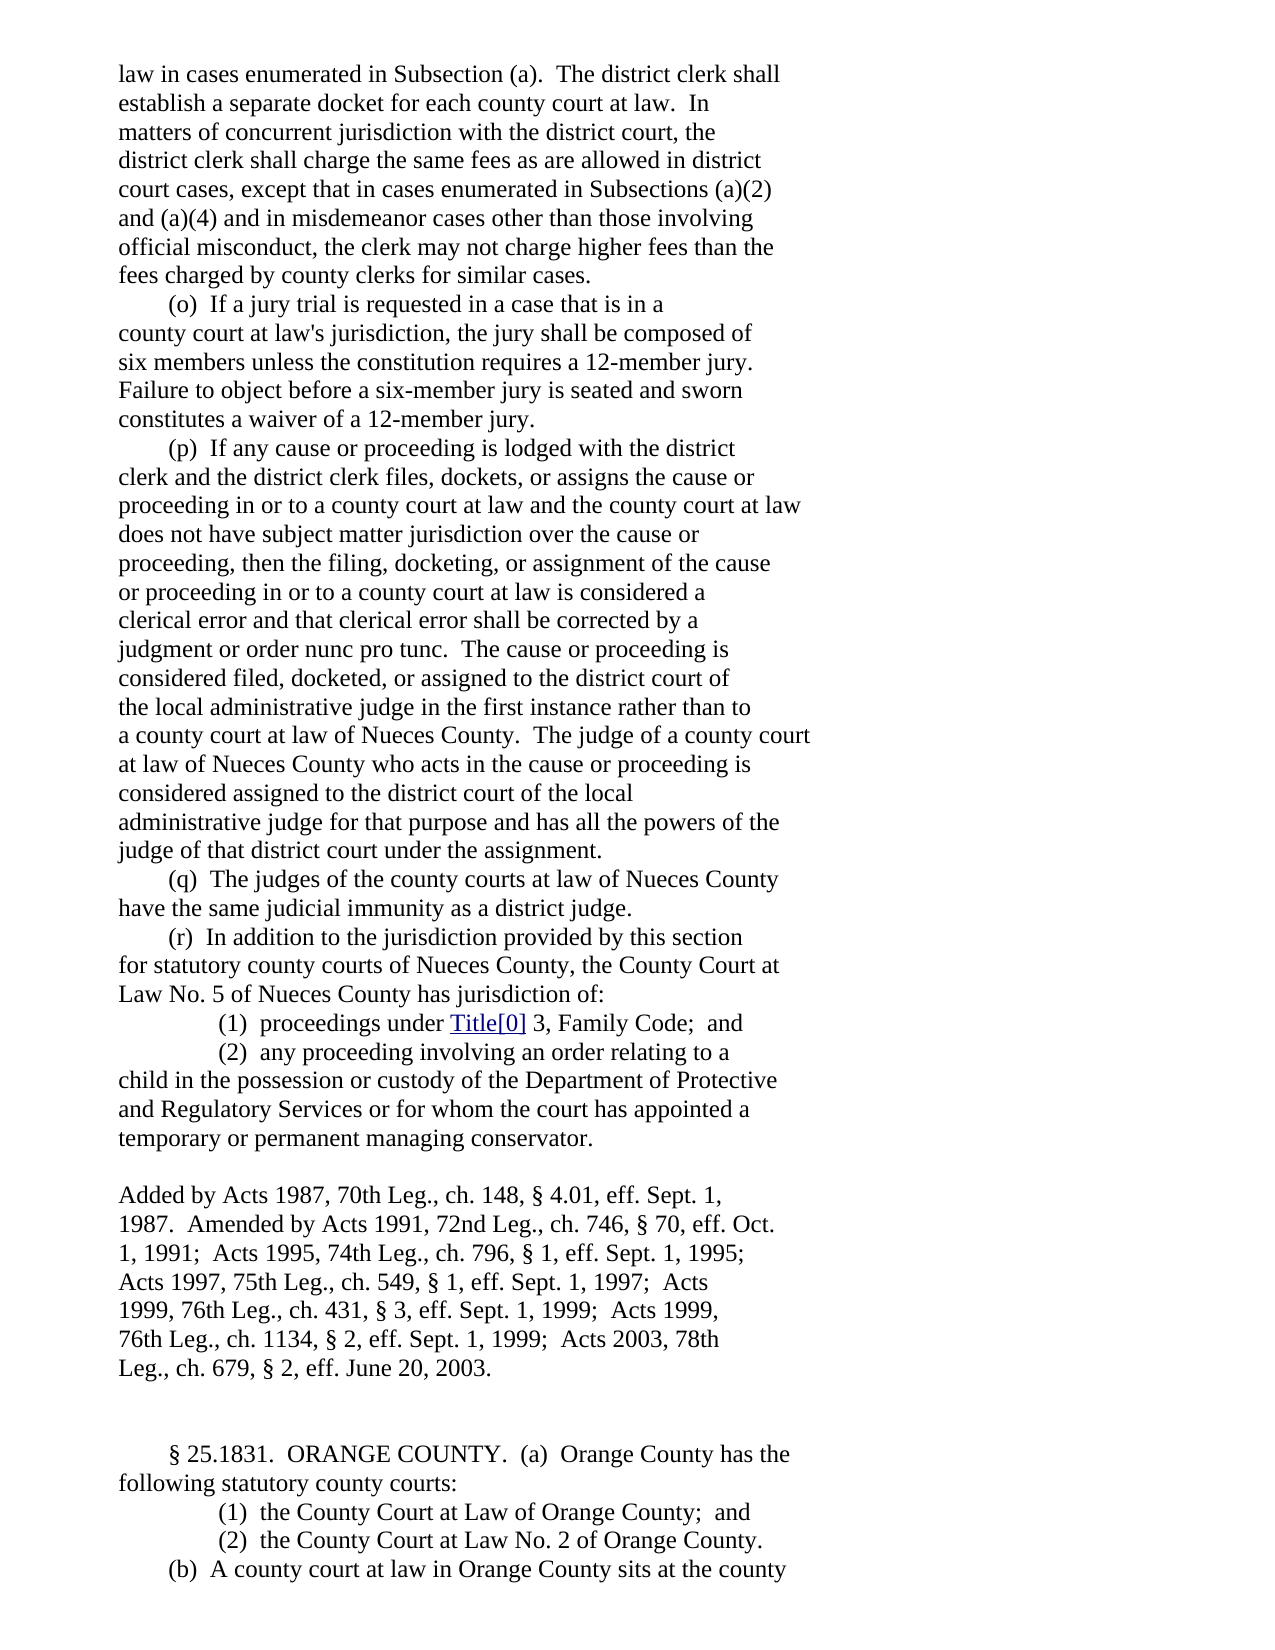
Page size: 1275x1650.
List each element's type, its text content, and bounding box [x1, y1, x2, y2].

text (1) the County Court at Law of Orange County; and [118, 1497, 1216, 1525]
text (1) proceedings under Title[0] 3, Family Code; and [118, 1008, 1216, 1037]
text Leg., ch. 679, § 2, eff. June 20, 2003. [118, 1353, 1216, 1382]
text 1999, 76th Leg., ch. 431, § 3, eff. Sept. 1, 1999; Acts 1999, [118, 1295, 1216, 1324]
text (2) the County Court at Law No. 2 of Orange County. [118, 1525, 1216, 1554]
text a county court at law of Nueces County. The judge of a county court [118, 720, 1216, 749]
text 76th Leg., ch. 1134, § 2, eff. Sept. 1, 1999; Acts 2003, 78th [118, 1324, 1216, 1353]
text clerk and the district clerk files, dockets, or assigns the cause or [118, 462, 1216, 490]
text Law No. 5 of Nueces County has jurisdiction of: [118, 979, 1216, 1008]
text law in cases enumerated in Subsection (a). The district clerk shall [118, 59, 1216, 88]
text proceeding, then the filing, docketing, or assignment of the cause [118, 548, 1216, 577]
text 1, 1991; Acts 1995, 74th Leg., ch. 796, § 1, eff. Sept. 1, 1995; [118, 1238, 1216, 1267]
text following statutory county courts: [118, 1468, 1216, 1497]
text the local administrative judge in the first instance rather than to [118, 692, 1216, 720]
text (2) any proceeding involving an order relating to a [118, 1037, 1216, 1065]
text and Regulatory Services or for whom the court has appointed a [118, 1094, 1216, 1123]
text Failure to object before a six-member jury is seated and sworn [118, 375, 1216, 404]
text county court at law's jurisdiction, the jury shall be composed of [118, 318, 1216, 347]
text matters of concurrent jurisdiction with the district court, the [118, 117, 1216, 145]
text official misconduct, the clerk may not charge higher fees than the [118, 232, 1216, 260]
text child in the possession or custody of the Department of Protective [118, 1065, 1216, 1094]
text clerical error and that clerical error shall be corrected by a [118, 605, 1216, 634]
text constitutes a waiver of a 12-member jury. [118, 404, 1216, 433]
text (r) In addition to the jurisdiction provided by this section [118, 922, 1216, 950]
text (b) A county court at law in Orange County sits at the county [118, 1554, 1216, 1583]
text court cases, except that in cases enumerated in Subsections (a)(2) [118, 174, 1216, 203]
text (q) The judges of the county courts at law of Nueces County [118, 864, 1216, 893]
text have the same judicial immunity as a district judge. [118, 893, 1216, 922]
text or proceeding in or to a county court at law is considered a [118, 577, 1216, 605]
text for statutory county courts of Nueces County, the County Court at [118, 950, 1216, 979]
text Added by Acts 1987, 70th Leg., ch. 148, § 4.01, eff. Sept. 1, [118, 1180, 1216, 1209]
text and (a)(4) and in misdemeanor cases other than those involving [118, 203, 1216, 232]
text judgment or order nunc pro tunc. The cause or proceeding is [118, 634, 1216, 663]
text 1987. Amended by Acts 1991, 72nd Leg., ch. 746, § 70, eff. Oct. [118, 1209, 1216, 1238]
text § 25.1831. ORANGE COUNTY. (a) Orange County has the [118, 1439, 1216, 1468]
text Acts 1997, 75th Leg., ch. 549, § 1, eff. Sept. 1, 1997; Acts [118, 1267, 1216, 1295]
text at law of Nueces County who acts in the cause or proceeding is [118, 749, 1216, 778]
text judge of that district court under the assignment. [118, 835, 1216, 864]
text considered assigned to the district court of the local [118, 778, 1216, 807]
text establish a separate docket for each county court at law. In [118, 88, 1216, 117]
text (o) If a jury trial is requested in a case that is in a [118, 289, 1216, 318]
text fees charged by county clerks for similar cases. [118, 260, 1216, 289]
text considered filed, docketed, or assigned to the district court of [118, 663, 1216, 692]
text six members unless the constitution requires a 12-member jury. [118, 347, 1216, 375]
text does not have subject matter jurisdiction over the cause or [118, 519, 1216, 548]
text proceeding in or to a county court at law and the county court at law [118, 490, 1216, 519]
text temporary or permanent managing conservator. [118, 1123, 1216, 1152]
text administrative judge for that purpose and has all the powers of the [118, 807, 1216, 835]
text (p) If any cause or proceeding is lodged with the district [118, 433, 1216, 462]
text district clerk shall charge the same fees as are allowed in district [118, 145, 1216, 174]
